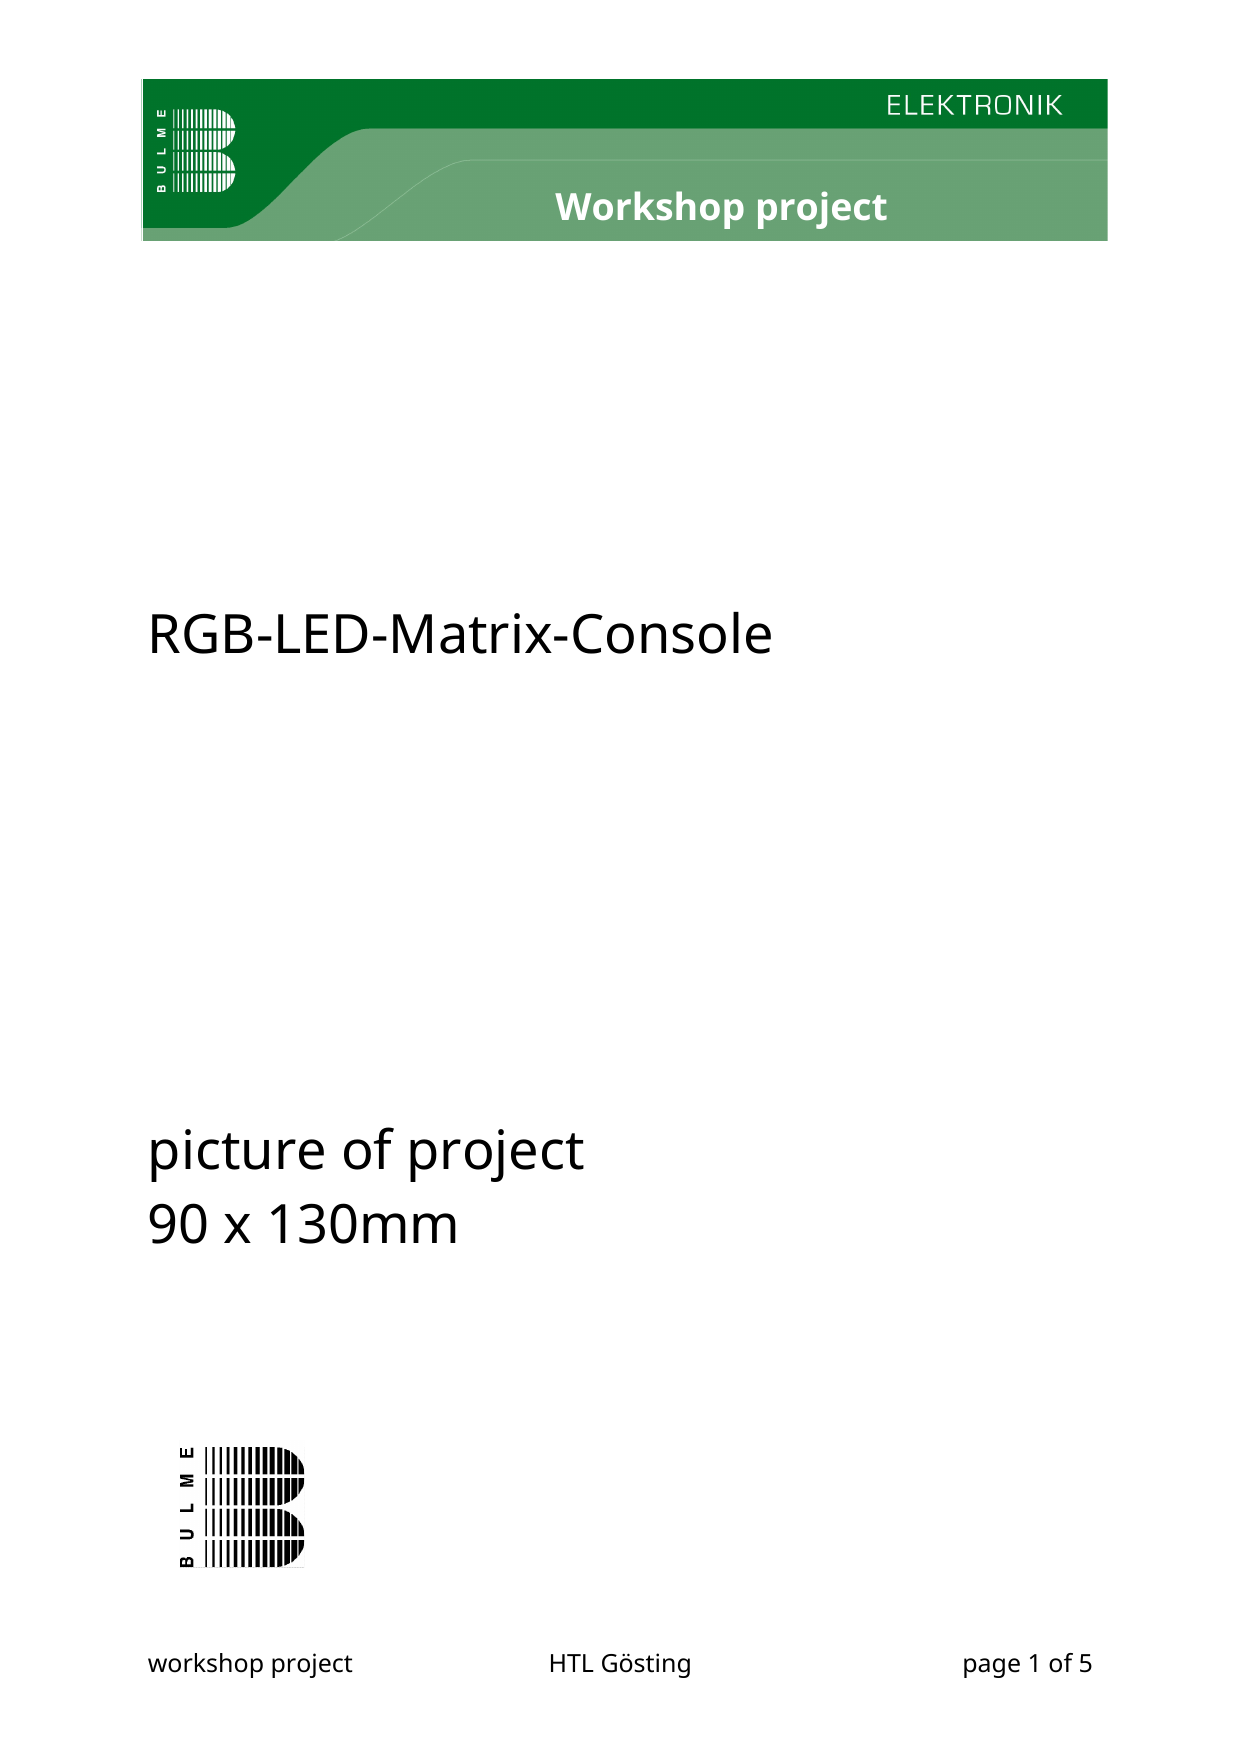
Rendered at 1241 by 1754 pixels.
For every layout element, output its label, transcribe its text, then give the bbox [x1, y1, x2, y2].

text picture of project [148, 1111, 1240, 1185]
text Workshop project [555, 180, 966, 228]
text 90 x 130mm [148, 1185, 1240, 1259]
picture [179, 1440, 305, 1568]
picture [143, 79, 1108, 241]
text RGB-LED-Matrix-Console [148, 595, 1240, 669]
